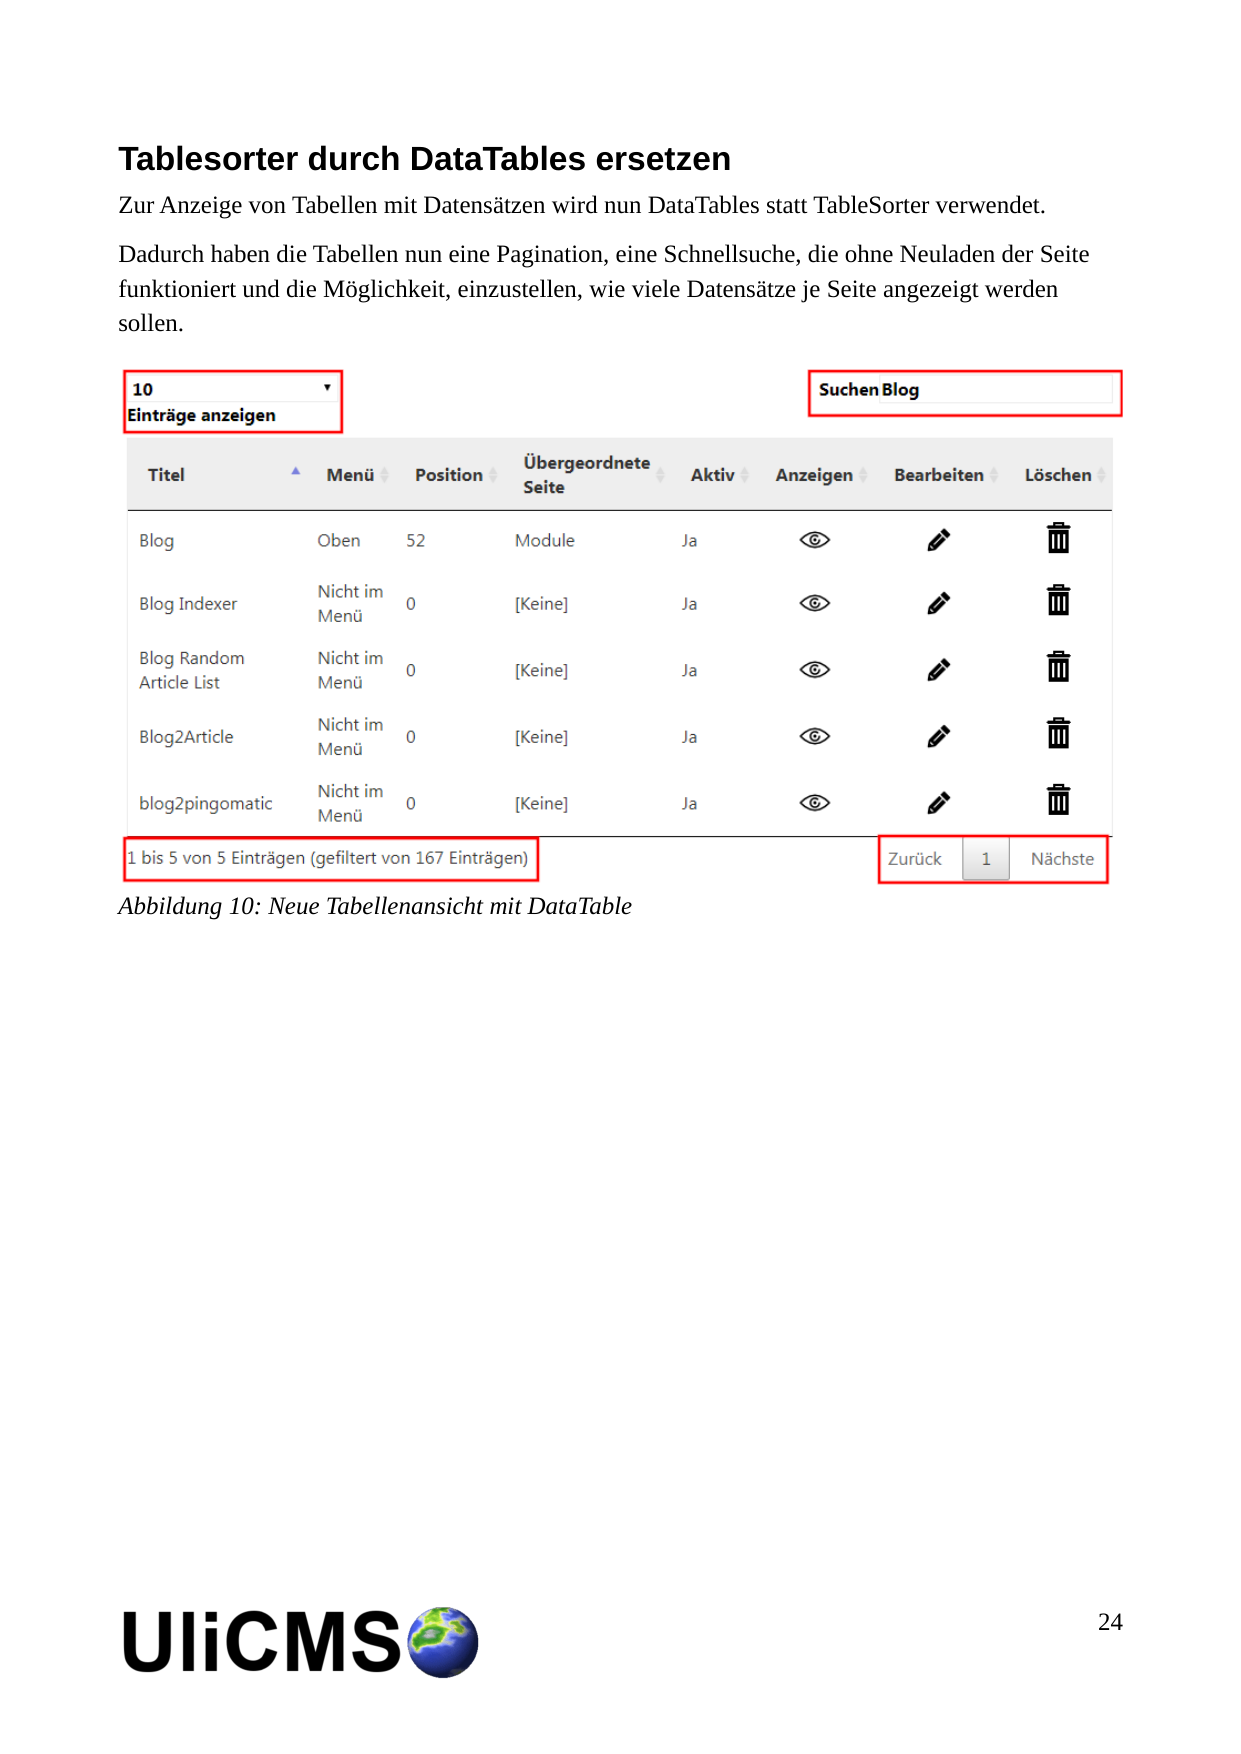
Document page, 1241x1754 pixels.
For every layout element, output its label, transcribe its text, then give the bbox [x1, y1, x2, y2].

picture [118, 1607, 479, 1681]
subtitle Tablesorter durch DataTables ersetzen [118, 139, 1123, 178]
text Dadurch haben die Tabellen nun eine Pagination, eine Schnellsuche, die ohne Neuladen der Seite funktioniert und die Möglichkeit, einzustellen, wie viele Datensätze je Seite angezeigt werden sollen. [118, 239, 1123, 337]
text Zur Anzeige von Tabellen mit Datensätzen wird nun DataTables statt TableSorter verwendet. [118, 190, 1123, 219]
text Abbildung 10: Neue Tabellenansicht mit DataTable [118, 886, 1123, 920]
picture [118, 369, 1123, 886]
